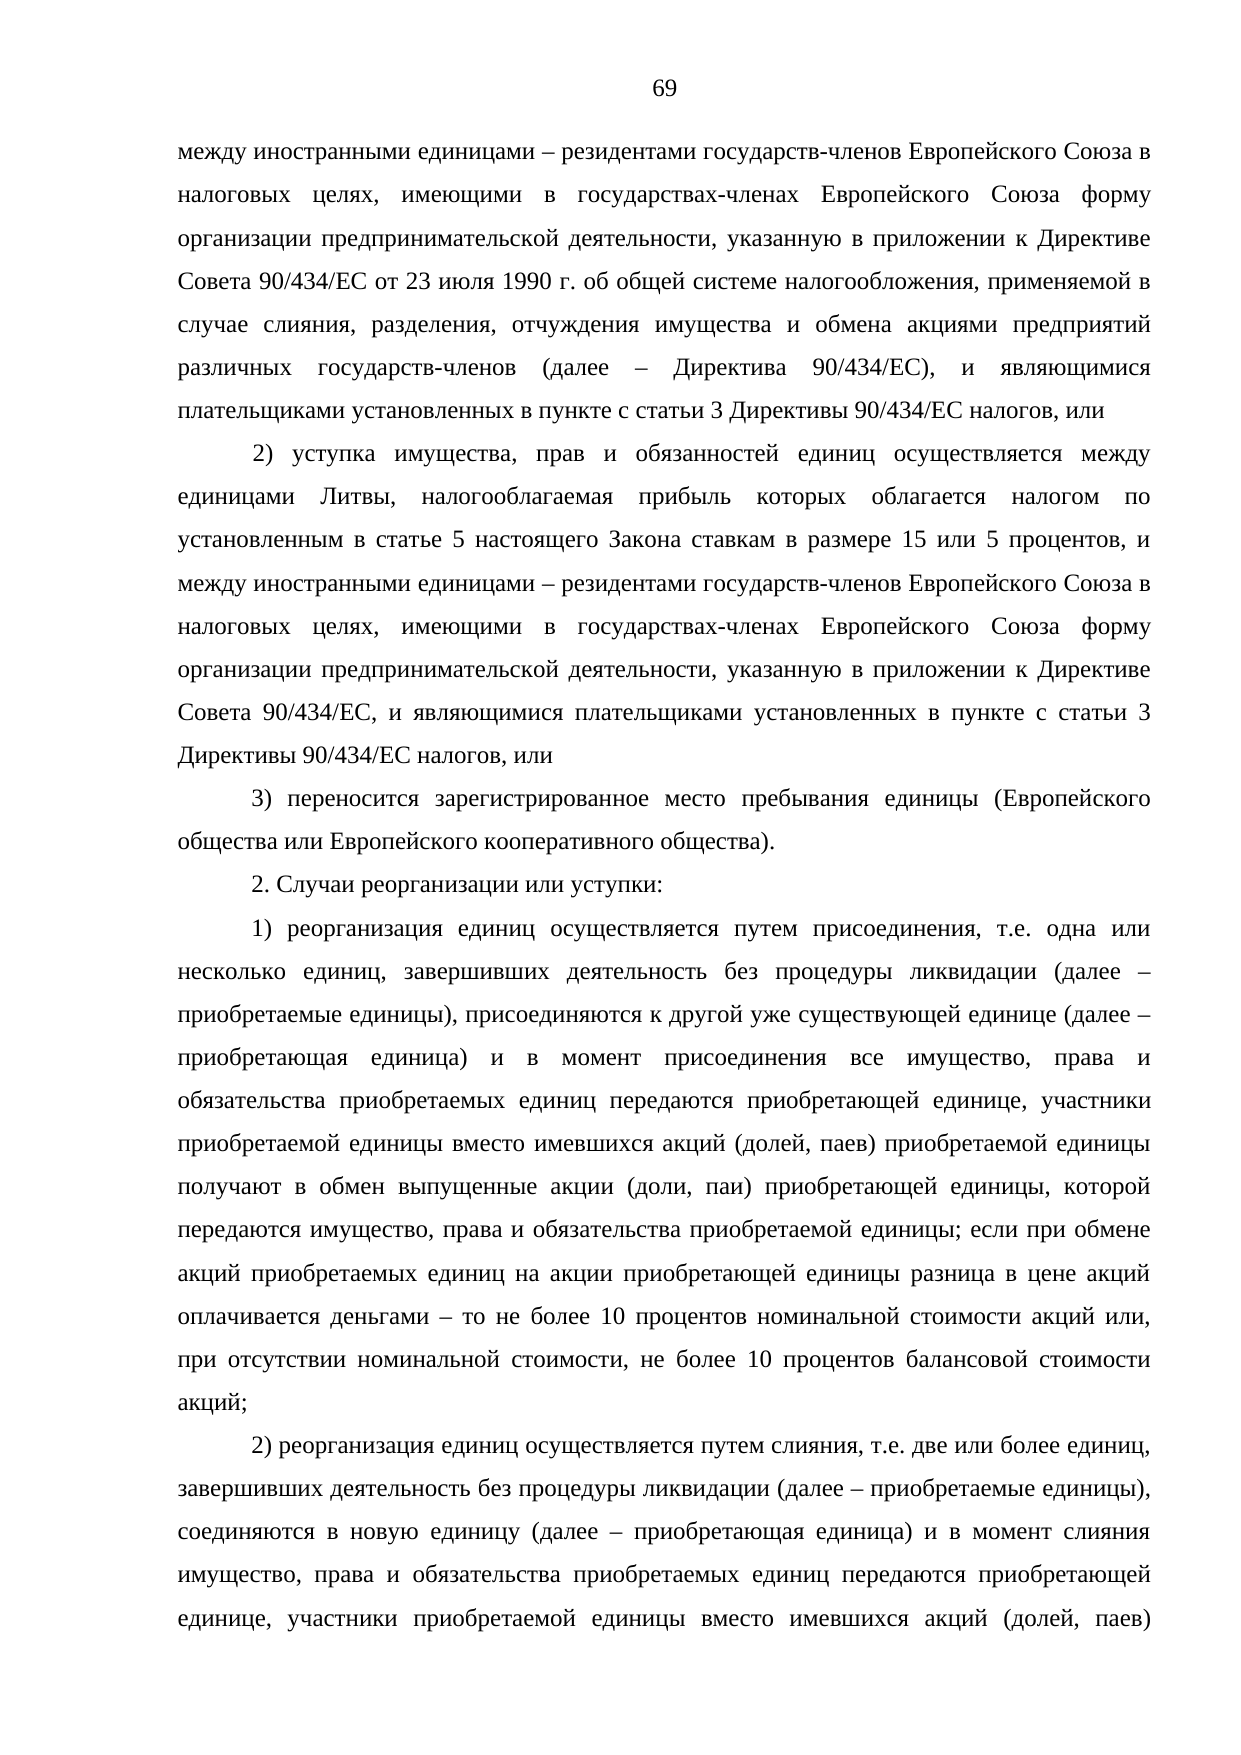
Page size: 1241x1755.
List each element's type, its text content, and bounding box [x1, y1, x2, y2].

text 3) переносится зарегистрированное место пребывания единицы (Европейского общества или Европейского кооперативного общества). [177, 783, 1152, 855]
text 2) реорганизация единиц осуществляется путем слияния, т.е. две или более единиц, завершивших деятельность без процедуры ликвидации (далее – приобретаемые единицы), соединяются в новую единицу (далее – приобретающая единица) и в момент слияния имущество, права и обязательства приобретаемых единиц передаются приобретающей единице, участники приобретаемой единицы вместо имевшихся акций (долей, паев) [177, 1430, 1152, 1631]
text 1) реорганизация единиц осуществляется путем присоединения, т.е. одна или несколько единиц, завершивших деятельность без процедуры ликвидации (далее – приобретаемые единицы), присоединяются к другой уже существующей единице (далее – приобретающая единица) и в момент присоединения все имущество, права и обязательства приобретаемых единиц передаются приобретающей единице, участники приобретаемой единицы вместо имевшихся акций (долей, паев) приобретаемой единицы получают в обмен выпущенные акции (доли, паи) приобретающей единицы, которой передаются имущество, права и обязательства приобретаемой единицы; если при обмене акций приобретаемых единиц на акции приобретающей единицы разница в цене акций оплачивается деньгами – то не более 10 процентов номинальной стоимости акций или, при отсутствии номинальной стоимости, не более 10 процентов балансовой стоимости акций; [177, 913, 1152, 1416]
text между иностранными единицами – резидентами государств-членов Европейского Союза в налоговых целях, имеющими в государствах-членах Европейского Союза форму организации предпринимательской деятельности, указанную в приложении к Директиве Совета 90/434/ЕС от 23 июля 1990 г. об общей системе налогообложения, применяемой в случае слияния, разделения, отчуждения имущества и обмена акциями предприятий различных государств-членов (далее – Директива 90/434/ЕС), и являющимися плательщиками установленных в пункте с статьи 3 Директивы 90/434/ЕС налогов, или [177, 136, 1152, 424]
text 2. Случаи реорганизации или уступки: [177, 869, 1152, 898]
text 2) уступка имущества, прав и обязанностей единиц осуществляется между единицами Литвы, налогооблагаемая прибыль которых облагается налогом по установленным в статье 5 настоящего Закона ставкам в размере 15 или 5 процентов, и между иностранными единицами – резидентами государств-членов Европейского Союза в налоговых целях, имеющими в государствах-членах Европейского Союза форму организации предпринимательской деятельности, указанную в приложении к Директиве Совета 90/434/ЕС, и являющимися плательщиками установленных в пункте с статьи 3 Директивы 90/434/ЕС налогов, или [177, 438, 1152, 769]
